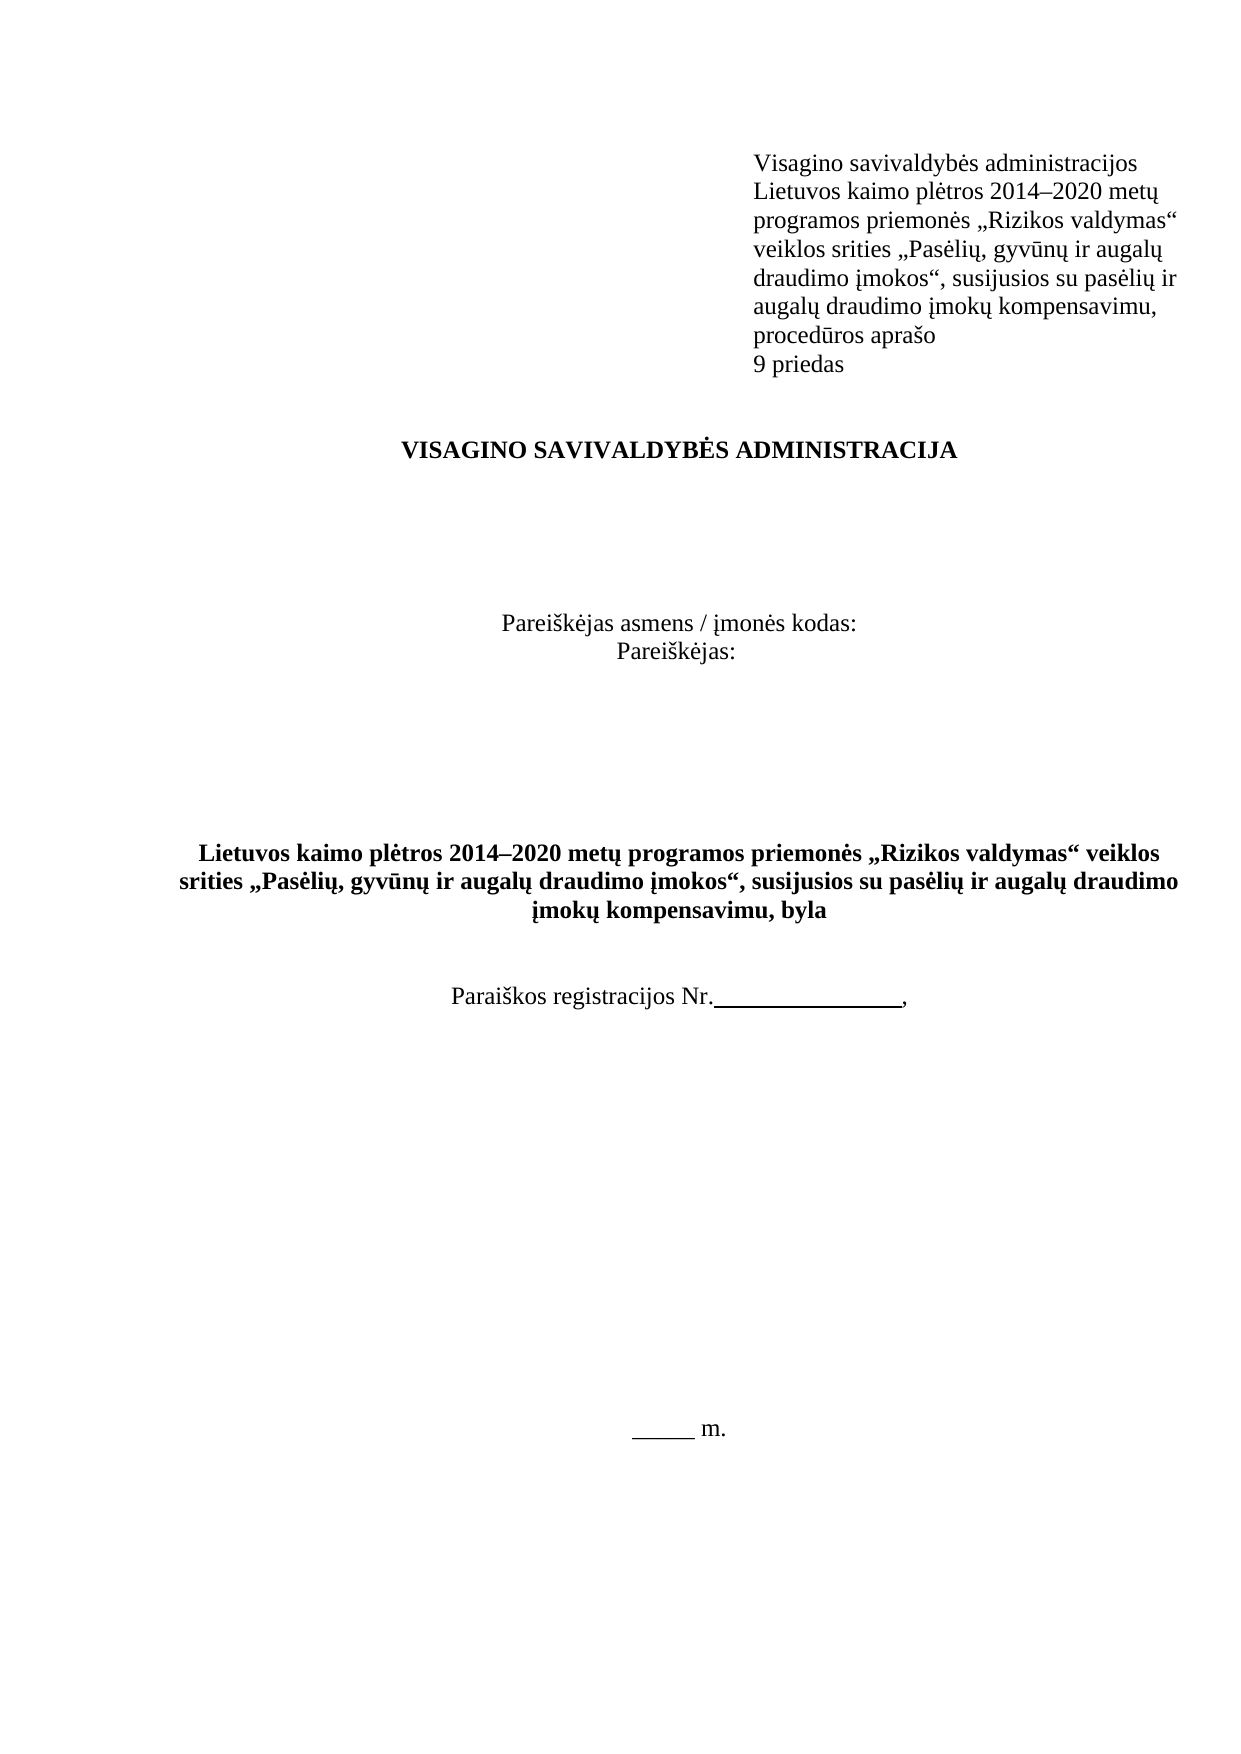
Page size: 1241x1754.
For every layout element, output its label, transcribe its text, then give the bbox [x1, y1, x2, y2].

text Pareiškėjas asmens / įmonės kodas: [177, 608, 1181, 636]
text Pareiškėjas: [177, 636, 1181, 665]
text Paraiškos registracijos Nr. , [177, 981, 1181, 1010]
text Lietuvos kaimo plėtros 2014–2020 metų programos priemonės „Rizikos valdymas“ veiklos srities „Pasėlių, gyvūnų ir augalų draudimo įmokos“, susijusios su pasėlių ir augalų draudimo įmokų kompensavimu, byla [177, 838, 1181, 924]
text _____ m. [177, 1413, 1181, 1441]
text 9 priedas [753, 349, 1181, 378]
text VISAGINO SAVIVALDYBĖS ADMINISTRACIJA [177, 435, 1181, 464]
text Lietuvos kaimo plėtros 2014–2020 metų programos priemonės „Rizikos valdymas“ veiklos srities „Pasėlių, gyvūnų ir augalų draudimo įmokos“, susijusios su pasėlių ir augalų draudimo įmokų kompensavimu, procedūros aprašo [753, 176, 1181, 349]
text Visagino savivaldybės administracijos [753, 148, 1181, 176]
